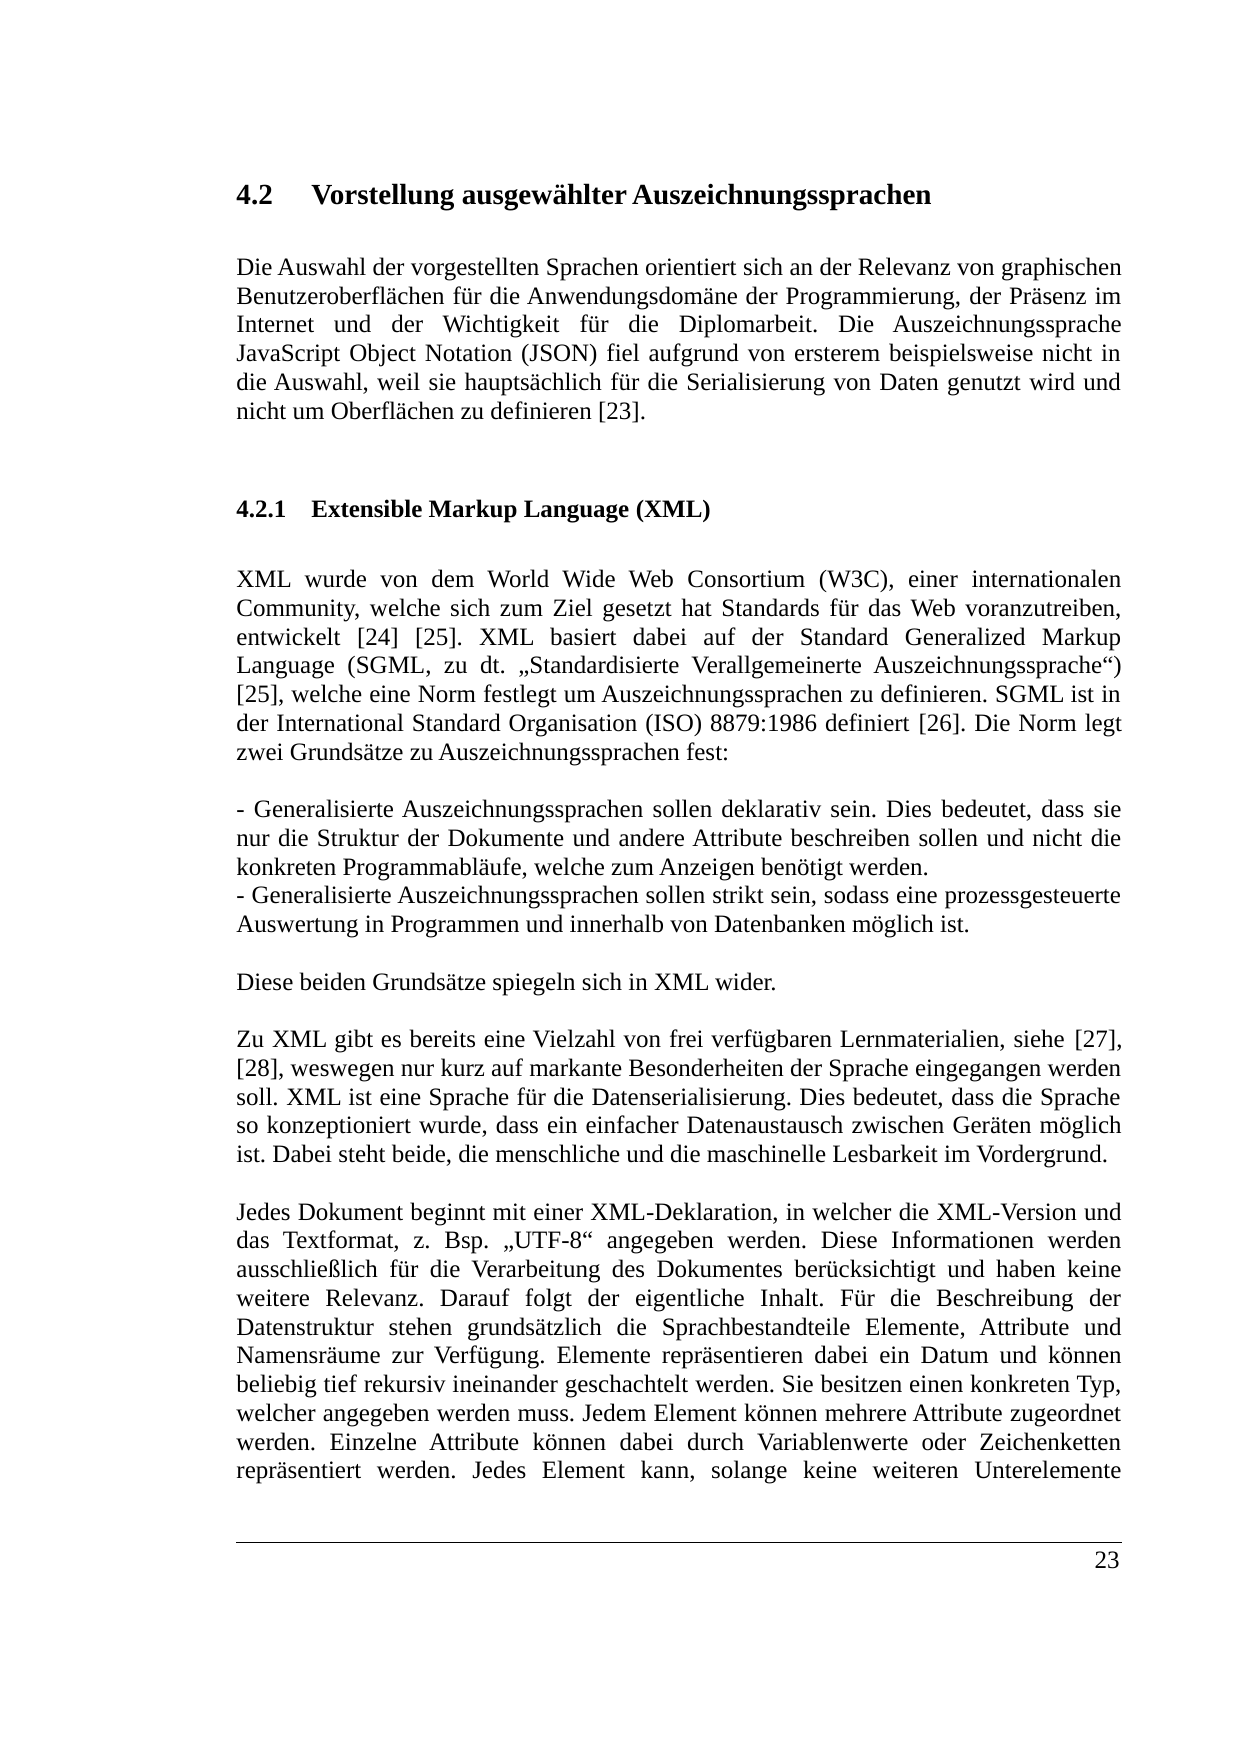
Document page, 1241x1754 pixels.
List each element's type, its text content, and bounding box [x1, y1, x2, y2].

text Die Auswahl der vorgestellten Sprachen orientiert sich an der Relevanz von graphischen Benutzeroberflächen für die Anwendungsdomäne der Programmierung, der Präsenz im Internet und der Wichtigkeit für die Diplomarbeit. Die Auszeichnungssprache JavaScript Object Notation (JSON) fiel aufgrund von ersterem beispielsweise nicht in die Auswahl, weil sie hauptsächlich für die Serialisierung von Daten genutzt wird und nicht um Oberflächen zu definieren [23]. [236, 252, 1122, 424]
text Jedes Dokument beginnt mit einer XML-Deklaration, in welcher die XML-Version und das Textformat, z. Bsp. „UTF-8“ angegeben werden. Diese Informationen werden ausschließlich für die Verarbeitung des Dokumentes berücksichtigt und haben keine weitere Relevanz. Darauf folgt der eigentliche Inhalt. Für die Beschreibung der Datenstruktur stehen grundsätzlich die Sprachbestandteile Elemente, Attribute und Namensräume zur Verfügung. Elemente repräsentieren dabei ein Datum und können beliebig tief rekursiv ineinander geschachtelt werden. Sie besitzen einen konkreten Typ, welcher angegeben werden muss. Jedem Element können mehrere Attribute zugeordnet werden. Einzelne Attribute können dabei durch Variablenwerte oder Zeichenketten repräsentiert werden. Jedes Element kann, solange keine weiteren Unterelemente [236, 1197, 1122, 1484]
subtitle Extensible Markup Language (XML) [236, 494, 1122, 523]
text - Generalisierte Auszeichnungssprachen sollen deklarativ sein. Dies bedeutet, dass sie nur die Struktur der Dokumente und andere Attribute beschreiben sollen und nicht die konkreten Programmabläufe, welche zum Anzeigen benötigt werden. [236, 794, 1122, 881]
text XML wurde von dem World Wide Web Consortium (W3C), einer internationalen Community, welche sich zum Ziel gesetzt hat Standards für das Web voranzutreiben, entwickelt [24] [25]. XML basiert dabei auf der Standard Generalized Markup Language (SGML, zu dt. „Standardisierte Verallgemeinerte Auszeichnungssprache“) [25], welche eine Norm festlegt um Auszeichnungssprachen zu definieren. SGML ist in der International Standard Organisation (ISO) 8879:1986 definiert [26]. Die Norm legt zwei Grundsätze zu Auszeichnungssprachen fest: [236, 564, 1122, 766]
text Zu XML gibt es bereits eine Vielzahl von frei verfügbaren Lernmaterialien, siehe [27],[28], weswegen nur kurz auf markante Besonderheiten der Sprache eingegangen werden soll. XML ist eine Sprache für die Datenserialisierung. Dies bedeutet, dass die Sprache so konzeptioniert wurde, dass ein einfacher Datenaustausch zwischen Geräten möglich ist. Dabei steht beide, die menschliche und die maschinelle Lesbarkeit im Vordergrund. [236, 1024, 1122, 1168]
subtitle Vorstellung ausgewählter Auszeichnungssprachen [236, 177, 1122, 211]
text - Generalisierte Auszeichnungssprachen sollen strikt sein, sodass eine prozessgesteuerte Auswertung in Programmen und innerhalb von Datenbanken möglich ist. [236, 881, 1122, 938]
text Diese beiden Grundsätze spiegeln sich in XML wider. [236, 967, 1122, 996]
